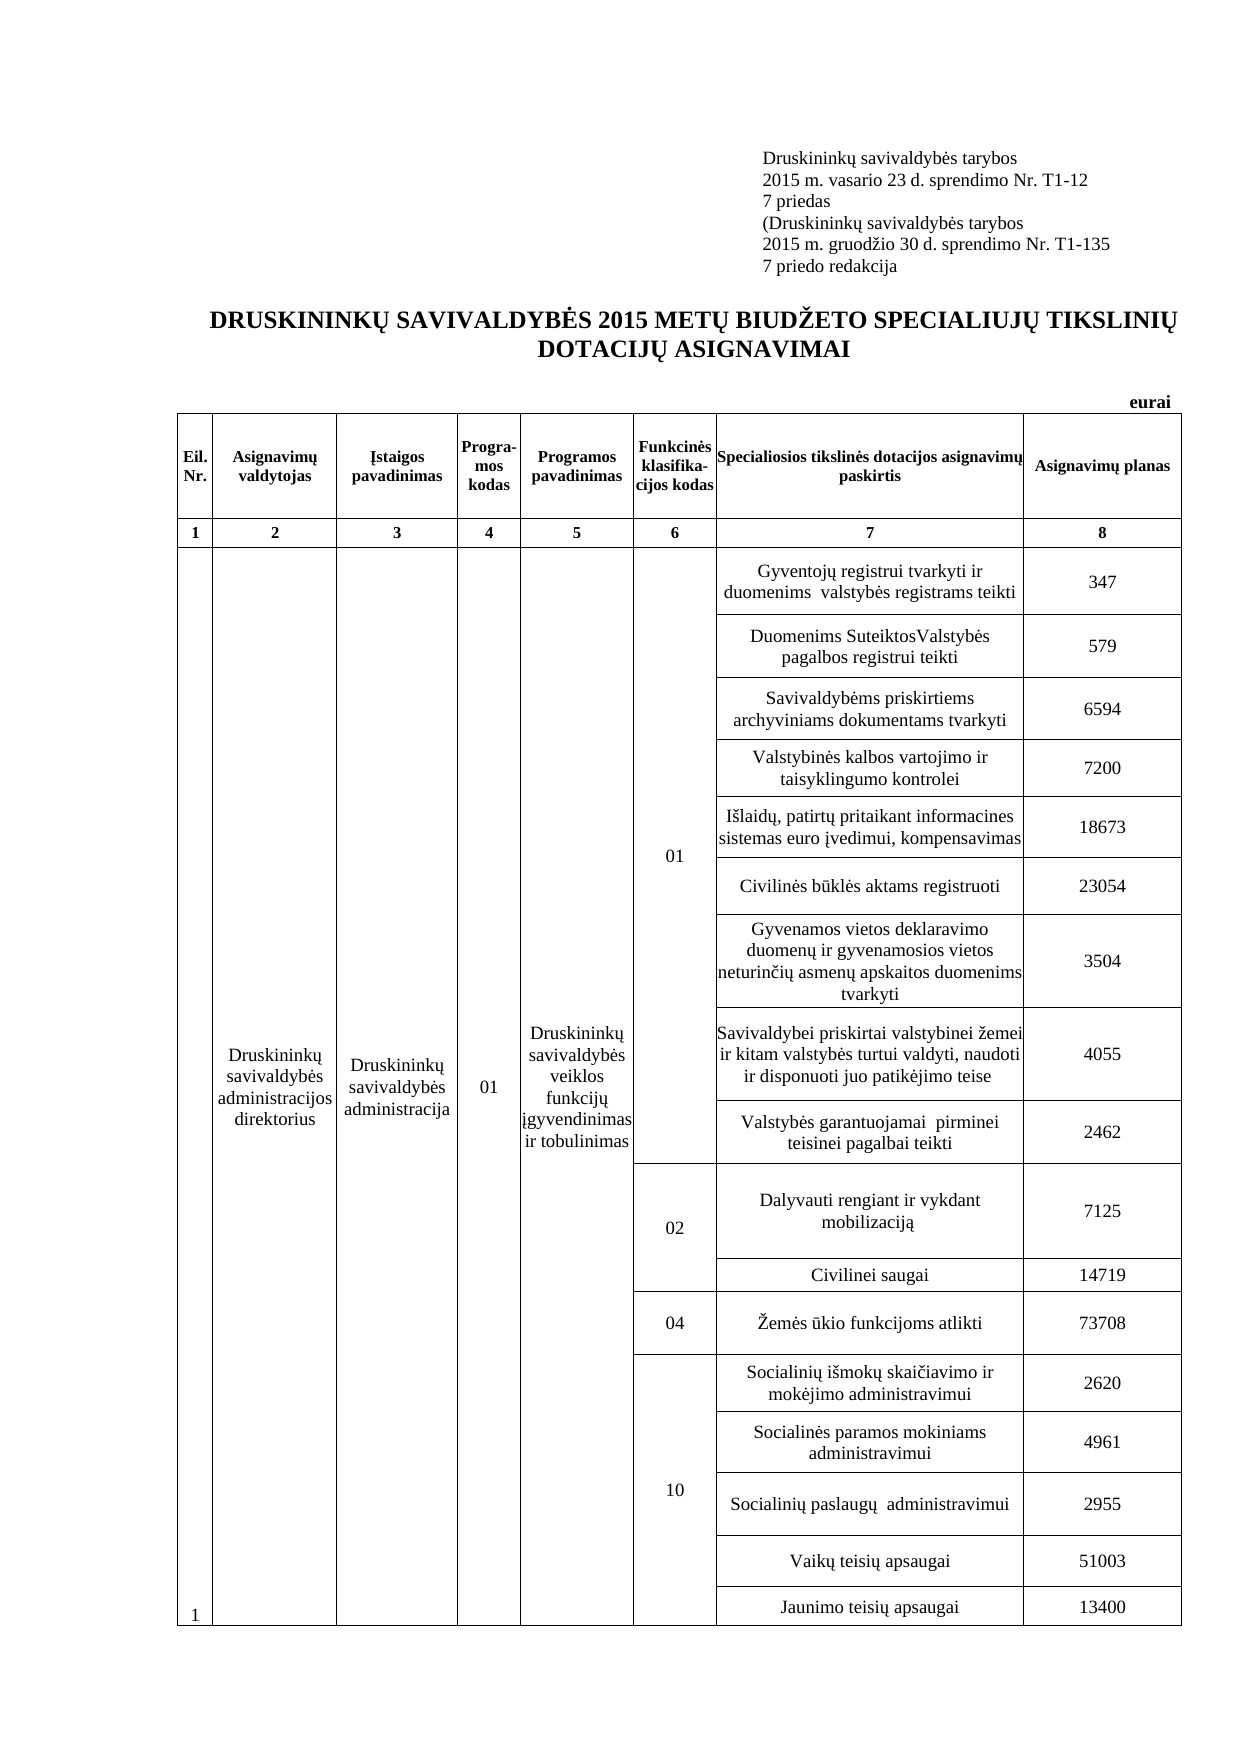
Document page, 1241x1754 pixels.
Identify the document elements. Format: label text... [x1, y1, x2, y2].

table_cell 4961 [1024, 1412, 1181, 1472]
table_cell 2620 [1024, 1355, 1181, 1411]
table_cell 13400 [1024, 1587, 1181, 1625]
table_cell Gyvenamos vietos deklaravimo duomenų ir gyvenamosios vietos neturinčių asmenų apskaitos duomenims tvarkyti [717, 915, 1023, 1007]
table_cell 2 [213, 519, 336, 547]
table_cell Socialinių išmokų skaičiavimo ir mokėjimo administravimui [717, 1355, 1023, 1411]
table_cell 1 [178, 519, 212, 547]
table_cell 6 [634, 519, 716, 547]
table_cell 579 [1024, 615, 1181, 677]
table_header Progra-mos kodas [458, 414, 520, 517]
table_cell 1 [178, 548, 212, 1625]
table_cell Duomenims SuteiktosValstybės pagalbos registrui teikti [717, 615, 1023, 677]
table_cell 7200 [1024, 740, 1181, 796]
table_cell 3504 [1024, 915, 1181, 1007]
table_cell 8 [1024, 519, 1181, 547]
table_cell Druskininkų savivaldybės administracija [337, 548, 457, 1625]
table_cell 2462 [1024, 1101, 1181, 1163]
table_cell Išlaidų, patirtų pritaikant informacines sistemas euro įvedimui, kompensavimas [717, 797, 1023, 857]
text 2015 m. vasario 23 d. sprendimo Nr. T1-12 [290, 168, 1181, 190]
text 7 priedo redakcija [290, 255, 1181, 276]
table_cell Žemės ūkio funkcijoms atlikti [717, 1292, 1023, 1353]
text 7 priedas [290, 190, 1181, 212]
text (Druskininkų savivaldybės tarybos [290, 212, 1181, 233]
table_cell 73708 [1024, 1292, 1181, 1353]
text Druskininkų savivaldybės tarybos [477, 147, 1181, 168]
table_cell Socialinės paramos mokiniams administravimui [717, 1412, 1023, 1472]
table_cell 2955 [1024, 1473, 1181, 1535]
table_header Įstaigos pavadinimas [337, 414, 457, 517]
table_header Programos pavadinimas [521, 414, 633, 517]
table_cell Vaikų teisių apsaugai [717, 1536, 1023, 1586]
table_cell Savivaldybėms priskirtiems archyviniams dokumentams tvarkyti [717, 678, 1023, 739]
table_cell 3 [337, 519, 457, 547]
table_cell 14719 [1024, 1259, 1181, 1291]
table_cell Druskininkų savivaldybės veiklos funkcijų įgyvendinimas ir tobulinimas [521, 548, 633, 1625]
table_header Asignavimų planas [1024, 414, 1181, 517]
table_cell Valstybės garantuojamai pirminei teisinei pagalbai teikti [717, 1101, 1023, 1163]
table_cell Dalyvauti rengiant ir vykdant mobilizaciją [717, 1164, 1023, 1258]
table_cell Civilinei saugai [717, 1259, 1023, 1291]
table_cell 7 [717, 519, 1023, 547]
table_header Asignavimų valdytojas [213, 414, 336, 517]
text 2015 m. gruodžio 30 d. sprendimo Nr. T1-135 [290, 233, 1181, 255]
table_cell 18673 [1024, 797, 1181, 857]
table_header Funkcinės klasifika-cijos kodas [634, 414, 716, 517]
table_cell 4 [458, 519, 520, 547]
table_header Specialiosios tikslinės dotacijos asignavimų paskirtis [717, 414, 1023, 517]
table_cell 01 [458, 548, 520, 1625]
table_cell 23054 [1024, 858, 1181, 914]
table_cell Civilinės būklės aktams registruoti [717, 858, 1023, 914]
table_cell 7125 [1024, 1164, 1181, 1258]
table_cell 10 [634, 1355, 716, 1625]
table_cell 04 [634, 1292, 716, 1353]
table_cell 5 [521, 519, 633, 547]
table_cell Valstybinės kalbos vartojimo ir taisyklingumo kontrolei [717, 740, 1023, 796]
table_cell 4055 [1024, 1008, 1181, 1100]
table_cell 51003 [1024, 1536, 1181, 1586]
table_cell Druskininkų savivaldybės administracijos direktorius [213, 548, 336, 1625]
text eurai [177, 391, 1171, 413]
table_cell Gyventojų registrui tvarkyti ir duomenims valstybės registrams teikti [717, 548, 1023, 614]
table_cell Savivaldybei priskirtai valstybinei žemei ir kitam valstybės turtui valdyti, naudoti ir disponuoti juo patikėjimo teise [717, 1008, 1023, 1100]
table_cell Jaunimo teisių apsaugai [717, 1587, 1023, 1625]
table_cell 01 [634, 548, 716, 1163]
table_cell 6594 [1024, 678, 1181, 739]
table_cell Socialinių paslaugų administravimui [717, 1473, 1023, 1535]
table_header Eil. Nr. [178, 414, 212, 517]
table_cell 347 [1024, 548, 1181, 614]
text DRUSKININKŲ SAVIVALDYBĖS 2015 METŲ BIUDŽETO SPECIALIUJŲ TIKSLINIŲ DOTACIJŲ ASIGNAVIMAI [177, 305, 1211, 362]
table_cell 02 [634, 1164, 716, 1291]
